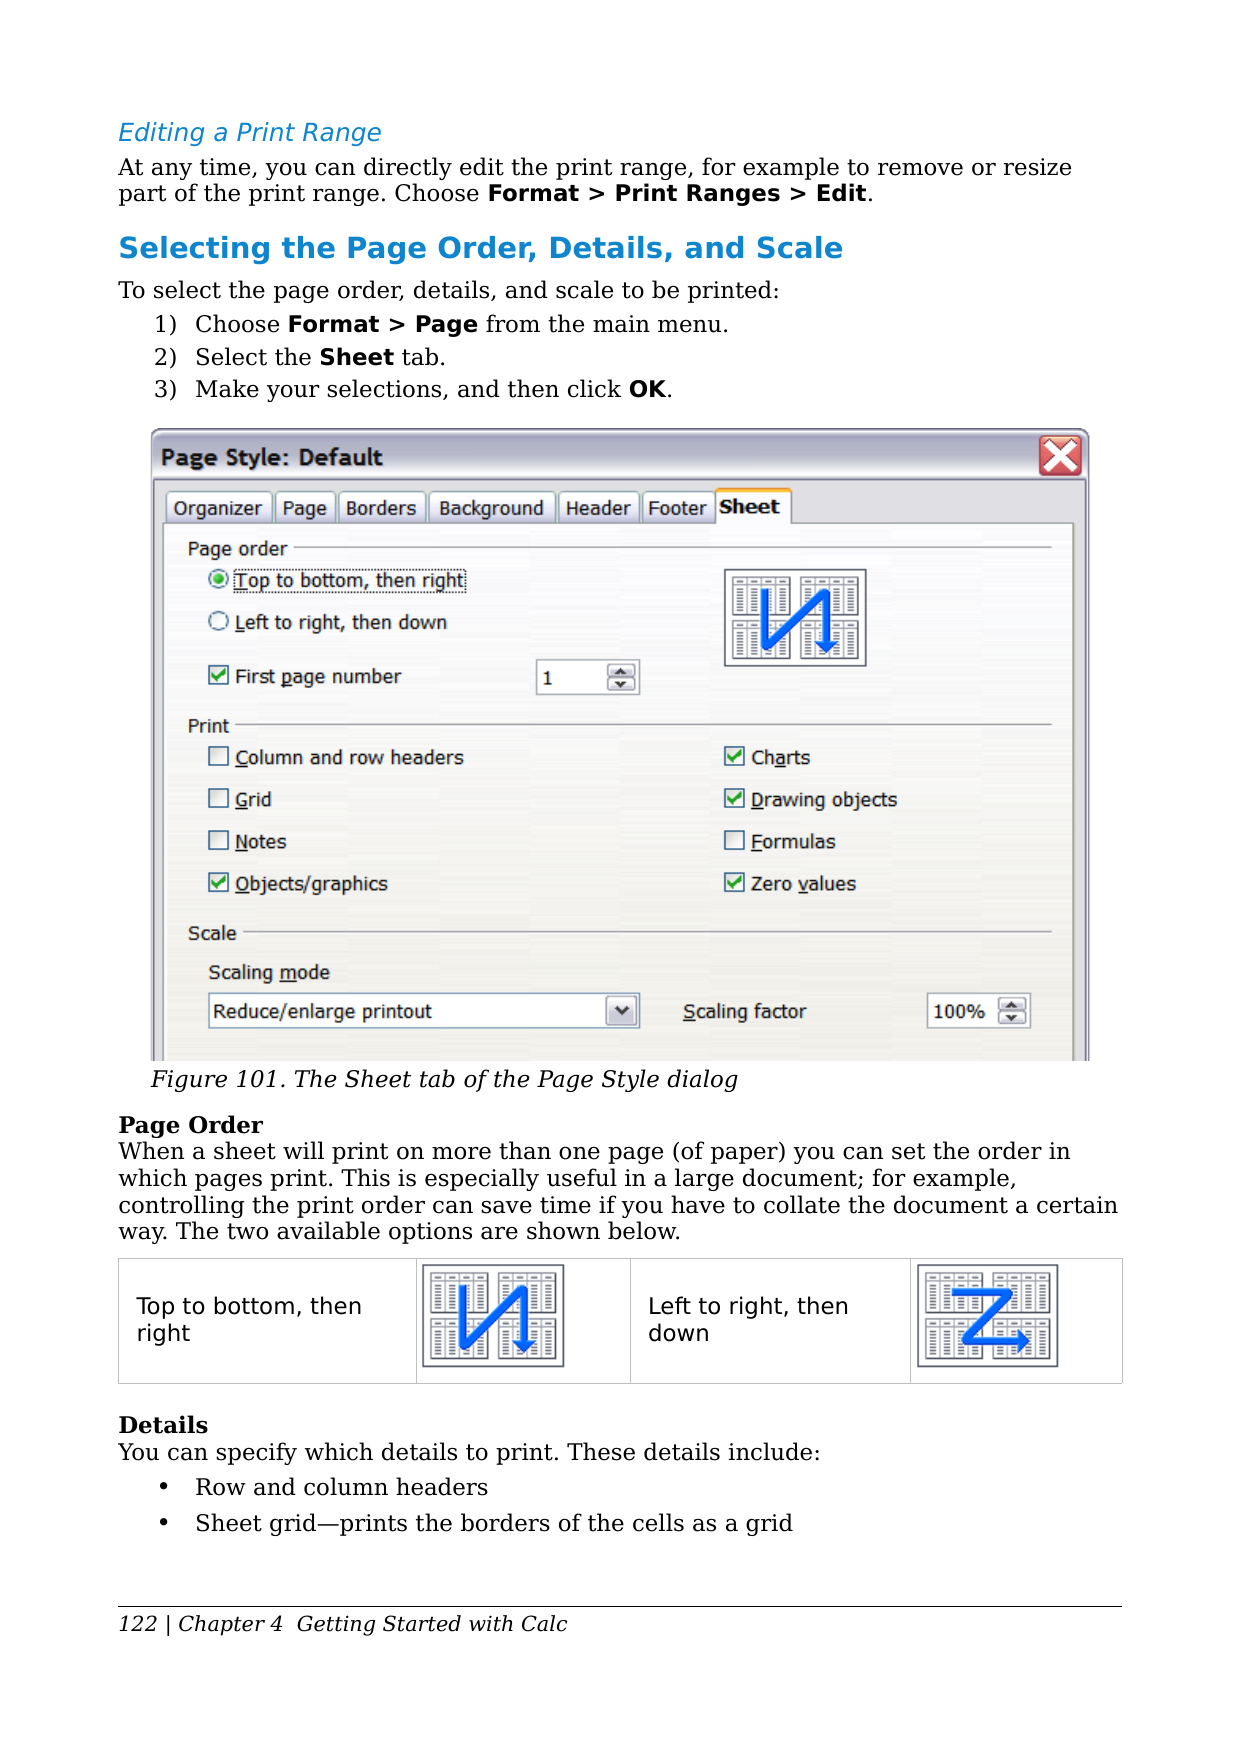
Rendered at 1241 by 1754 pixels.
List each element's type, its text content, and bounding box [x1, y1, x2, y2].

picture [150, 428, 1090, 1061]
picture [916, 1263, 1060, 1369]
table_header [417, 1259, 630, 1383]
text Page Order [118, 1112, 1122, 1138]
list You can specify which details to print. These details include: [118, 1439, 1122, 1466]
text Details [118, 1412, 1122, 1439]
list To select the page order, details, and scale to be printed: [118, 278, 1122, 304]
table_header Left to right, then down [631, 1259, 910, 1383]
text At any time, you can directly edit the print range, for example to remove or resize part of the print range. Choose Format > Print Ranges > Edit. [118, 154, 1122, 207]
list Row and column headers [156, 1472, 1122, 1502]
text Figure 101. The Sheet tab of the Page Style dialog [151, 1067, 1089, 1093]
list Choose Format > Page from the main menu. [177, 311, 1122, 337]
table_header Top to bottom, then right [119, 1259, 416, 1383]
list Make your selections, and then click OK. [177, 377, 1122, 403]
subtitle Editing a Print Range [118, 118, 1122, 147]
text When a sheet will print on more than one page (of paper) you can set the order in which pages print. This is especially useful in a large document; for example, controlling the print order can save time if you have to collate the document a certain way. The two available options are shown below. [118, 1138, 1122, 1245]
subtitle Selecting the Page Order, Details, and Scale [118, 231, 1122, 265]
list Select the Sheet tab. [177, 344, 1122, 370]
list Sheet grid—prints the borders of the cells as a grid [156, 1508, 1122, 1537]
table_header [911, 1259, 1122, 1383]
picture [422, 1263, 566, 1369]
